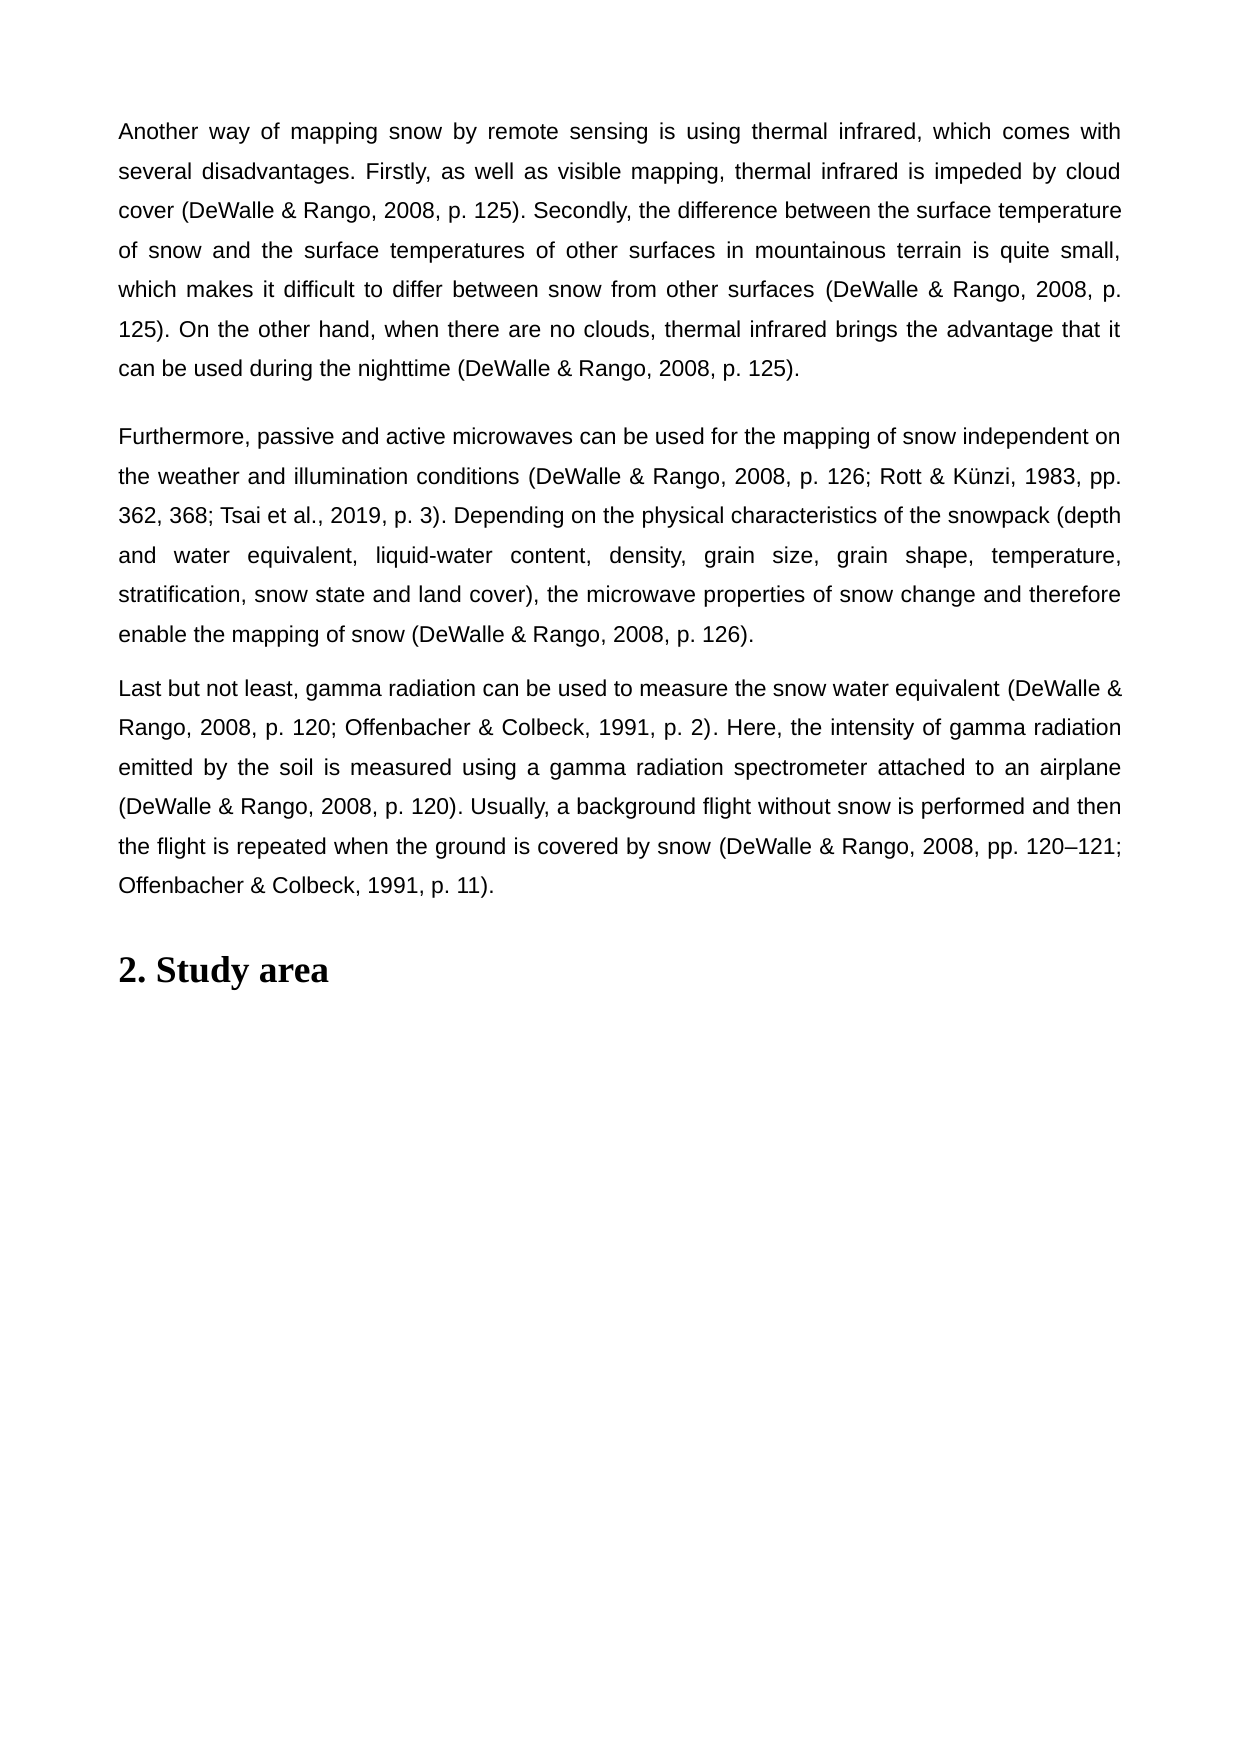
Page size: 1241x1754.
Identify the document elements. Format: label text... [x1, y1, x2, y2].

text Last but not least, gamma radiation can be used to measure the snow water equivalent (DeWalle & Rango, 2008, p. 120; Offenbacher & Colbeck, 1991, p. 2). Here, the intensity of gamma radiation emitted by the soil is measured using a gamma radiation spectrometer attached to an airplane (DeWalle & Rango, 2008, p. 120). Usually, a background flight without snow is performed and then the flight is repeated when the ground is covered by snow (DeWalle & Rango, 2008, pp. 120–121; Offenbacher & Colbeck, 1991, p. 11). [118, 675, 1122, 898]
text Furthermore, passive and active microwaves can be used for the mapping of snow independent on the weather and illumination conditions (DeWalle & Rango, 2008, p. 126; Rott & Künzi, 1983, pp. 362, 368; Tsai et al., 2019, p. 3). Depending on the physical characteristics of the snowpack (depth and water equivalent, liquid-water content, density, grain size, grain shape, temperature, stratification, snow state and land cover), the microwave properties of snow change and therefore enable the mapping of snow (DeWalle & Rango, 2008, p. 126). [118, 423, 1122, 647]
text Another way of mapping snow by remote sensing is using thermal infrared, which comes with several disadvantages. Firstly, as well as visible mapping, thermal infrared is impeded by cloud cover (DeWalle & Rango, 2008, p. 125). Secondly, the difference between the surface temperature of snow and the surface temperatures of other surfaces in mountainous terrain is quite small, which makes it difficult to differ between snow from other surfaces (DeWalle & Rango, 2008, p. 125). On the other hand, when there are no clouds, thermal infrared brings the advantage that it can be used during the nighttime (DeWalle & Rango, 2008, p. 125). [118, 118, 1122, 381]
subtitle 2. Study area [118, 947, 1122, 990]
